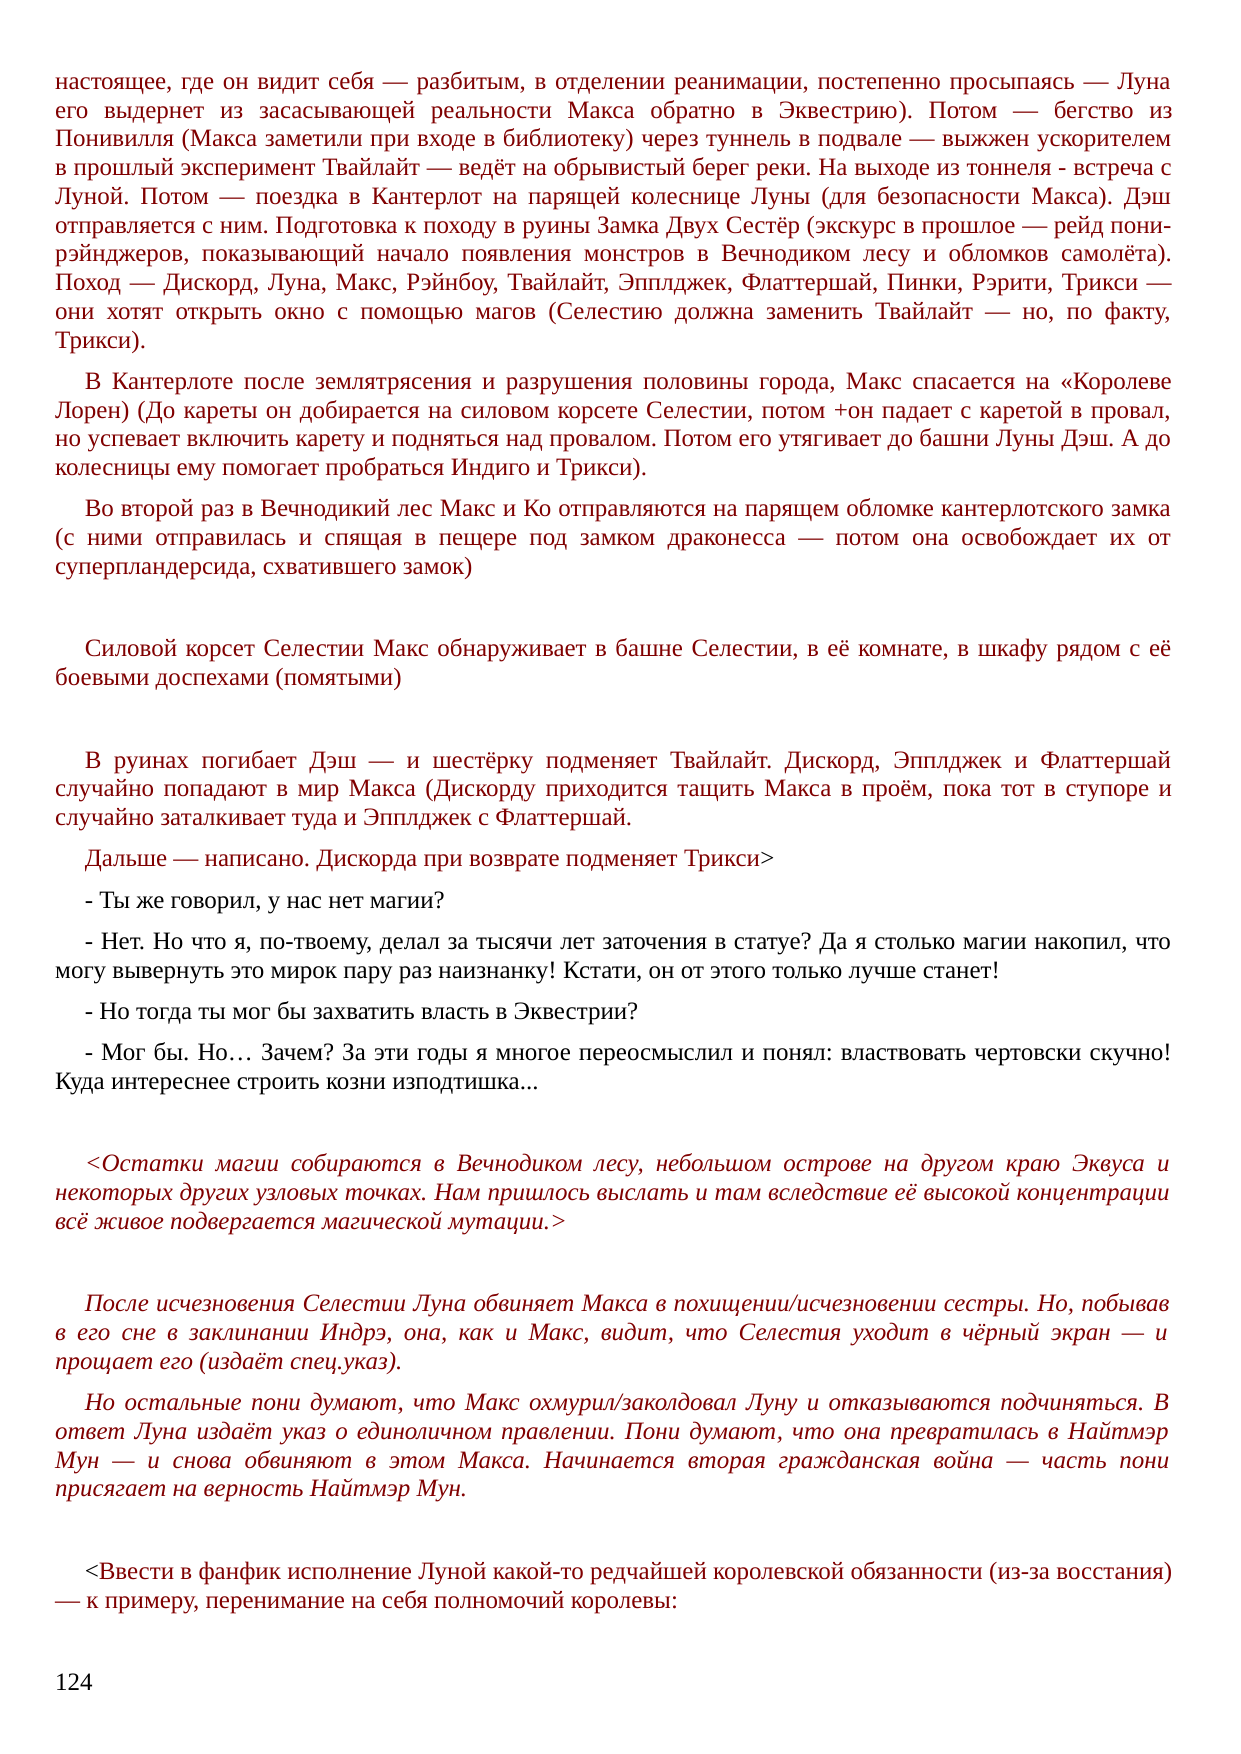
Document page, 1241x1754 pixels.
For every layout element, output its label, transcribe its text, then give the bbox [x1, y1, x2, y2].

text Но остальные пони думают, что Макс охмурил/заколдовал Луну и отказываются подчиняться. В ответ Луна издаёт указ о единоличном правлении. Пони думают, что она превратилась в Найтмэр Мун — и снова обвиняют в этом Макса. Начинается вторая гражданская война — часть пони присягает на верность Найтмэр Мун. [55, 1387, 1173, 1502]
text Во второй раз в Вечнодикий лес Макс и Ко отправляются на парящем обломке кантерлотского замка (с ними отправилась и спящая в пещере под замком драконесса — потом она освобождает их от суперпландерсида, схватившего замок) [55, 493, 1173, 580]
text настоящее, где он видит себя — разбитым, в отделении реанимации, постепенно просыпаясь — Луна его выдернет из засасывающей реальности Макса обратно в Эквестрию). Потом — бегство из Понивилля (Макса заметили при входе в библиотеку) через туннель в подвале — выжжен ускорителем в прошлый эксперимент Твайлайт — ведёт на обрывистый берег реки. На выходе из тоннеля - встреча с Луной. Потом — поездка в Кантерлот на парящей колеснице Луны (для безопасности Макса). Дэш отправляется с ним. Подготовка к походу в руины Замка Двух Сестёр (экскурс в прошлое — рейд пони-рэйнджеров, показывающий начало появления монстров в Вечнодиком лесу и обломков самолёта). Поход — Дискорд, Луна, Макс, Рэйнбоу, Твайлайт, Эпплджек, Флаттершай, Пинки, Рэрити, Трикси — они хотят открыть окно с помощью магов (Селестию должна заменить Твайлайт — но, по факту, Трикси). [55, 66, 1173, 353]
text <Ввести в фанфик исполнение Луной какой-то редчайшей королевской обязанности (из-за восстания) — к примеру, перенимание на себя полномочий королевы: [55, 1556, 1173, 1613]
text В Кантерлоте после землятрясения и разрушения половины города, Макс спасается на «Королеве Лорен) (До кареты он добирается на силовом корсете Селестии, потом +он падает с каретой в провал, но успевает включить карету и подняться над провалом. Потом его утягивает до башни Луны Дэш. А до колесницы ему помогает пробраться Индиго и Трикси). [55, 366, 1173, 481]
text Дальше — написано. Дискорда при возврате подменяет Трикси> [55, 843, 1173, 872]
text В руинах погибает Дэш — и шестёрку подменяет Твайлайт. Дискорд, Эпплджек и Флаттершай случайно попадают в мир Макса (Дискорду приходится тащить Макса в проём, пока тот в ступоре и случайно заталкивает туда и Эпплджек с Флаттершай. [55, 745, 1173, 831]
text - Ты же говорил, у нас нет магии? [55, 885, 1173, 913]
text Силовой корсет Селестии Макс обнаруживает в башне Селестии, в её комнате, в шкафу рядом с её боевыми доспехами (помятыми) [55, 633, 1173, 691]
text - Но тогда ты мог бы захватить власть в Эквестрии? [55, 996, 1173, 1025]
text - Нет. Но что я, по-твоему, делал за тысячи лет заточения в статуе? Да я столько магии накопил, что могу вывернуть это мирок пару раз наизнанку! Кстати, он от этого только лучше станет! [55, 926, 1173, 983]
text После исчезновения Селестии Луна обвиняет Макса в похищении/исчезновении сестры. Но, побывав в его сне в заклинании Индрэ, она, как и Макс, видит, что Селестия уходит в чёрный экран — и прощает его (издаёт спец.указ). [55, 1288, 1173, 1375]
text - Мог бы. Но… Зачем? За эти годы я многое переосмыслил и понял: властвовать чертовски скучно! Куда интереснее строить козни изподтишка... [55, 1037, 1173, 1095]
text <Остатки магии собираются в Вечнодиком лесу, небольшом острове на другом краю Эквуса и некоторых других узловых точках. Нам пришлось выслать и там вследствие её высокой концентрации всё живое подвергается магической мутации.> [55, 1148, 1173, 1235]
